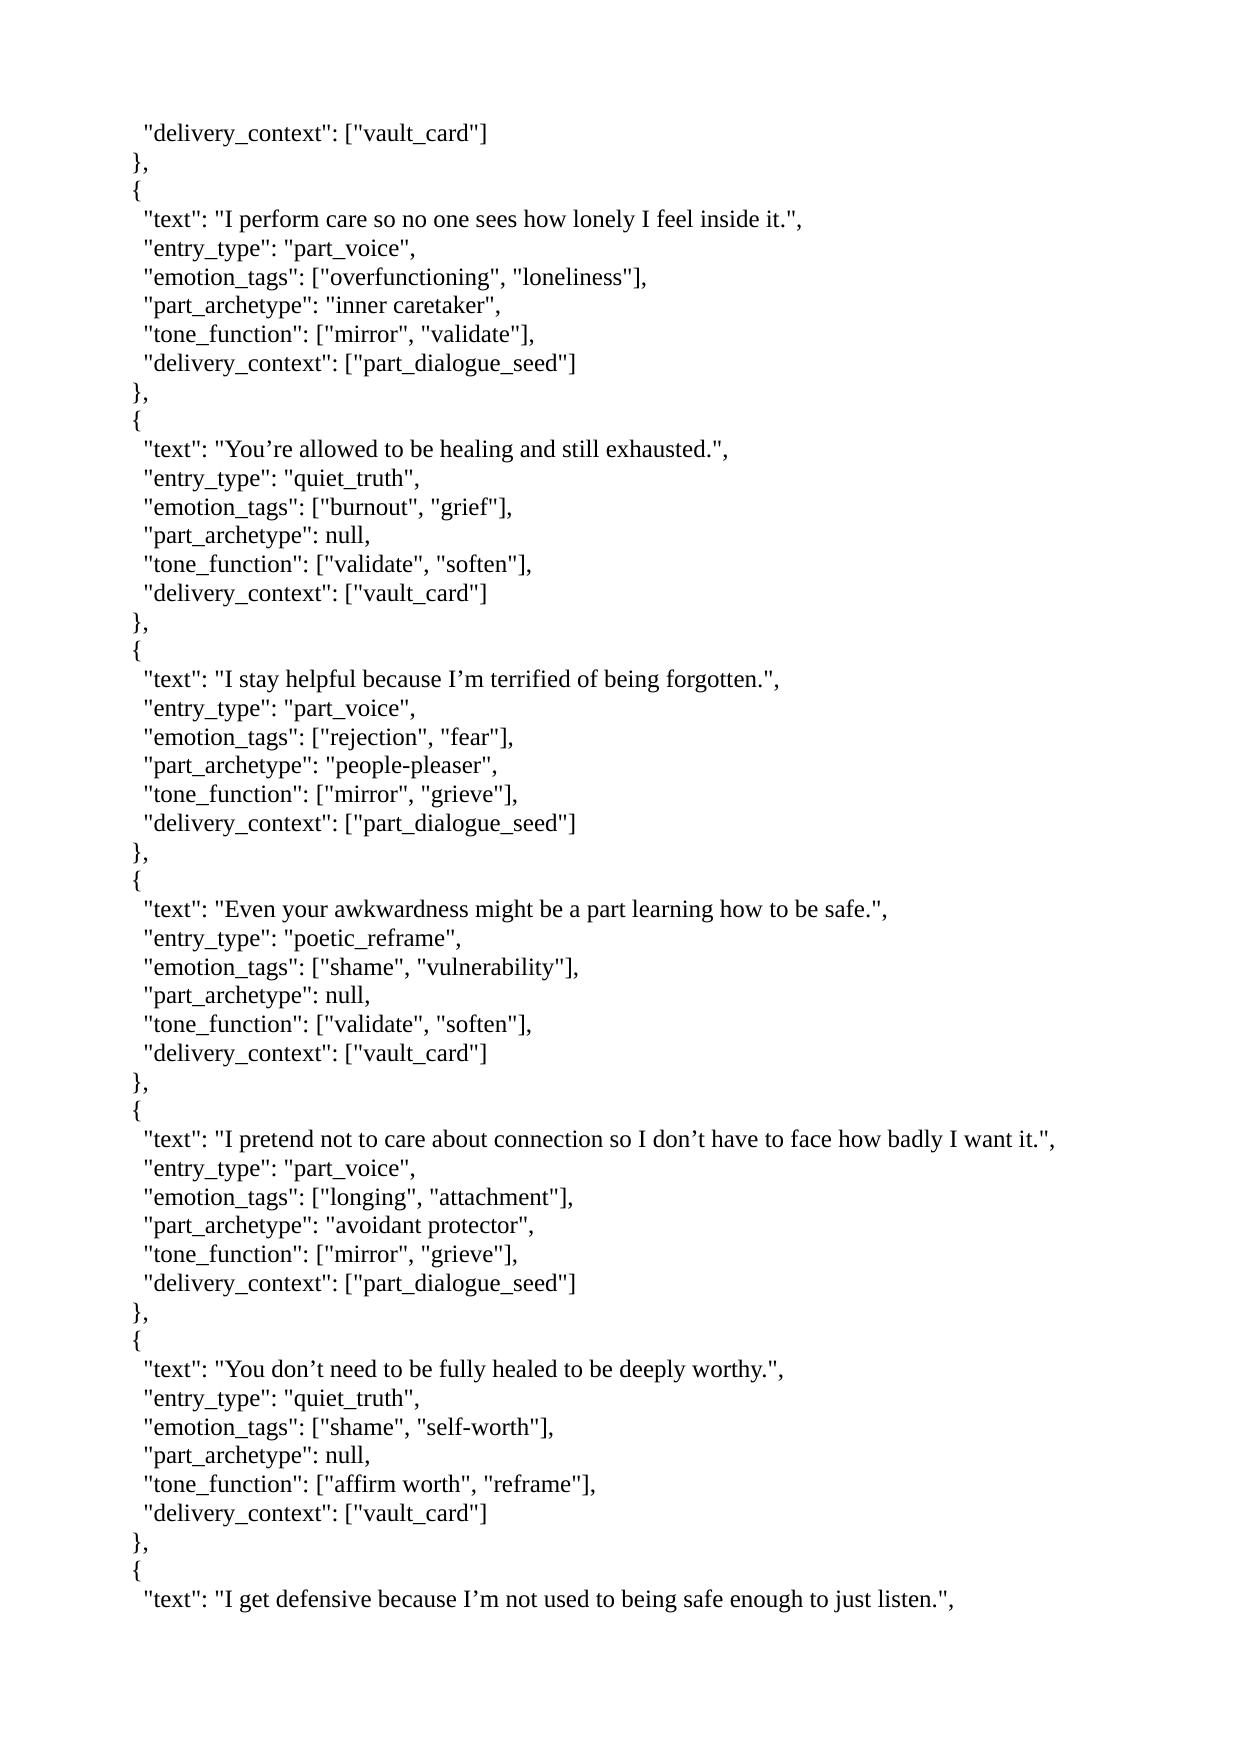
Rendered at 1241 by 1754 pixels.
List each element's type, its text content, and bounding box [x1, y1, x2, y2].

text "entry_type": "quiet_truth", [118, 1383, 1122, 1412]
text "text": "I get defensive because I’m not used to being safe enough to just listen.", [118, 1584, 1122, 1613]
text { [118, 1326, 1122, 1354]
text "delivery_context": ["vault_card"] [118, 118, 1122, 147]
text "entry_type": "quiet_truth", [118, 463, 1122, 492]
text "part_archetype": null, [118, 521, 1122, 549]
text "emotion_tags": ["rejection", "fear"], [118, 722, 1122, 751]
text "entry_type": "part_voice", [118, 693, 1122, 722]
text }, [118, 377, 1122, 406]
text "entry_type": "part_voice", [118, 1153, 1122, 1182]
text "delivery_context": ["vault_card"] [118, 1498, 1122, 1527]
text "text": "I perform care so no one sees how lonely I feel inside it.", [118, 204, 1122, 233]
text "text": "You don’t need to be fully healed to be deeply worthy.", [118, 1354, 1122, 1383]
text "part_archetype": null, [118, 1441, 1122, 1469]
text "tone_function": ["validate", "soften"], [118, 1009, 1122, 1038]
text "entry_type": "poetic_reframe", [118, 923, 1122, 952]
text { [118, 1096, 1122, 1124]
text "emotion_tags": ["longing", "attachment"], [118, 1182, 1122, 1211]
text }, [118, 837, 1122, 866]
text "tone_function": ["affirm worth", "reframe"], [118, 1469, 1122, 1498]
text "delivery_context": ["vault_card"] [118, 1038, 1122, 1067]
text }, [118, 1527, 1122, 1556]
text "text": "I stay helpful because I’m terrified of being forgotten.", [118, 664, 1122, 693]
text "text": "You’re allowed to be healing and still exhausted.", [118, 434, 1122, 463]
text "part_archetype": null, [118, 981, 1122, 1009]
text { [118, 1556, 1122, 1584]
text { [118, 176, 1122, 204]
text }, [118, 607, 1122, 636]
text "text": "Even your awkwardness might be a part learning how to be safe.", [118, 894, 1122, 923]
text }, [118, 1067, 1122, 1096]
text "emotion_tags": ["shame", "vulnerability"], [118, 952, 1122, 981]
text }, [118, 147, 1122, 176]
text { [118, 406, 1122, 434]
text "emotion_tags": ["shame", "self-worth"], [118, 1412, 1122, 1441]
text "delivery_context": ["vault_card"] [118, 578, 1122, 607]
text "delivery_context": ["part_dialogue_seed"] [118, 808, 1122, 837]
text "tone_function": ["mirror", "grieve"], [118, 1239, 1122, 1268]
text { [118, 866, 1122, 894]
text "part_archetype": "inner caretaker", [118, 291, 1122, 319]
text "emotion_tags": ["overfunctioning", "loneliness"], [118, 262, 1122, 291]
text { [118, 636, 1122, 664]
text "tone_function": ["validate", "soften"], [118, 549, 1122, 578]
text "entry_type": "part_voice", [118, 233, 1122, 262]
text "delivery_context": ["part_dialogue_seed"] [118, 1268, 1122, 1297]
text "part_archetype": "people-pleaser", [118, 751, 1122, 779]
text "emotion_tags": ["burnout", "grief"], [118, 492, 1122, 521]
text "tone_function": ["mirror", "validate"], [118, 319, 1122, 348]
text "tone_function": ["mirror", "grieve"], [118, 779, 1122, 808]
text "text": "I pretend not to care about connection so I don’t have to face how badly I want it.", [118, 1124, 1122, 1153]
text "part_archetype": "avoidant protector", [118, 1211, 1122, 1239]
text "delivery_context": ["part_dialogue_seed"] [118, 348, 1122, 377]
text }, [118, 1297, 1122, 1326]
